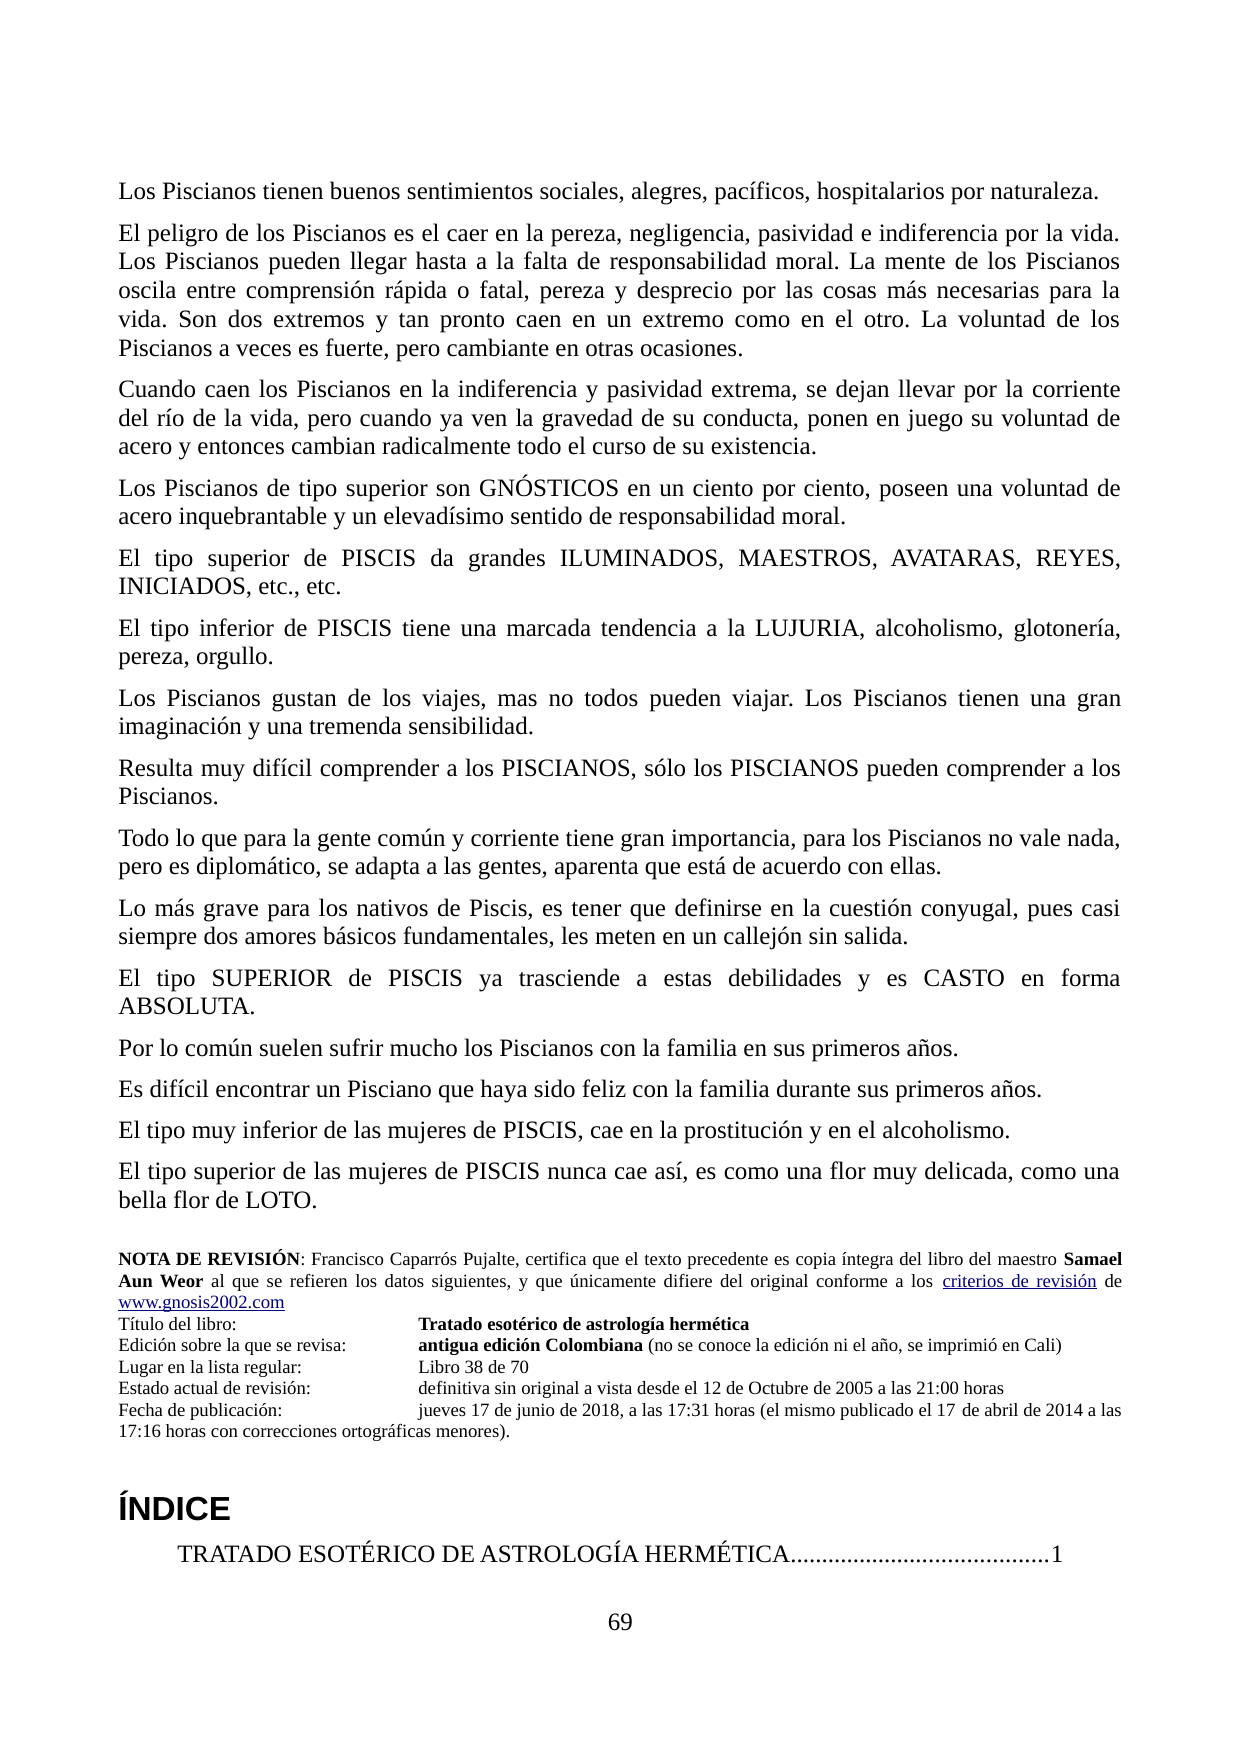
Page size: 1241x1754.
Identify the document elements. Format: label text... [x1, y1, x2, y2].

text El tipo inferior de PISCIS tiene una marcada tendencia a la LUJURIA, alcoholismo, glotonería, pereza, orgullo. [118, 613, 1122, 670]
text Los Piscianos tienen buenos sentimientos sociales, alegres, pacíficos, hospitalarios por naturaleza. [118, 176, 1122, 205]
text Edición sobre la que se revisa: antigua edición Colombiana (no se conoce la edición ni el año, se imprimió en Cali) [118, 1334, 1122, 1356]
text Fecha de publicación: jueves 17 de junio de 2018, a las 17:31 horas (el mismo publicado el 17 de abril de 2014 a las 17:16 horas con correcciones ortográficas menores). [118, 1399, 1122, 1442]
text El tipo muy inferior de las mujeres de PISCIS, cae en la prostitución y en el alcoholismo. [118, 1115, 1122, 1144]
text El peligro de los Piscianos es el caer en la pereza, negligencia, pasividad e indiferencia por la vida. Los Piscianos pueden llegar hasta a la falta de responsabilidad moral. La mente de los Piscianos oscila entre comprensión rápida o fatal, pereza y desprecio por las cosas más necesarias para la vida. Son dos extremos y tan pronto caen en un extremo como en el otro. La voluntad de los Piscianos a veces es fuerte, pero cambiante en otras ocasiones. [118, 218, 1122, 361]
subtitle ÍNDICE [118, 1488, 1122, 1527]
text Los Piscianos gustan de los viajes, mas no todos pueden viajar. Los Piscianos tienen una gran imaginación y una tremenda sensibilidad. [118, 683, 1122, 740]
text Todo lo que para la gente común y corriente tiene gran importancia, para los Piscianos no vale nada, pero es diplomático, se adapta a las gentes, aparenta que está de acuerdo con ellas. [118, 823, 1122, 880]
text TRATADO ESOTÉRICO DE ASTROLOGÍA HERMÉTICA 1 [177, 1539, 1122, 1568]
text Los Piscianos de tipo superior son GNÓSTICOS en un ciento por ciento, poseen una voluntad de acero inquebrantable y un elevadísimo sentido de responsabilidad moral. [118, 473, 1122, 530]
text El tipo superior de las mujeres de PISCIS nunca cae así, es como una flor muy delicada, como una bella flor de LOTO. [118, 1156, 1122, 1214]
text Por lo común suelen sufrir mucho los Piscianos con la familia en sus primeros años. [118, 1033, 1122, 1061]
text Lugar en la lista regular: Libro 38 de 70 [118, 1356, 1122, 1377]
text NOTA DE REVISIÓN: Francisco Caparrós Pujalte, certifica que el texto precedente es copia íntegra del libro del maestro Samael Aun Weor al que se refieren los datos siguientes, y que únicamente difiere del original conforme a los criterios de revisión de www.gnosis2002.com [118, 1248, 1122, 1313]
text Cuando caen los Piscianos en la indiferencia y pasividad extrema, se dejan llevar por la corriente del río de la vida, pero cuando ya ven la gravedad de su conducta, ponen en juego su voluntad de acero y entonces cambian radicalmente todo el curso de su existencia. [118, 374, 1122, 460]
text Título del libro: Tratado esotérico de astrología hermética [118, 1313, 1122, 1334]
text Estado actual de revisión: definitiva sin original a vista desde el 12 de Octubre de 2005 a las 21:00 horas [118, 1377, 1122, 1399]
text Resulta muy difícil comprender a los PISCIANOS, sólo los PISCIANOS pueden comprender a los Piscianos. [118, 753, 1122, 810]
text El tipo superior de PISCIS da grandes ILUMINADOS, MAESTROS, AVATARAS, REYES, INICIADOS, etc., etc. [118, 543, 1122, 600]
text Es difícil encontrar un Pisciano que haya sido feliz con la familia durante sus primeros años. [118, 1074, 1122, 1103]
text El tipo SUPERIOR de PISCIS ya trasciende a estas debilidades y es CASTO en forma ABSOLUTA. [118, 963, 1122, 1020]
text Lo más grave para los nativos de Piscis, es tener que definirse en la cuestión conyugal, pues casi siempre dos amores básicos fundamentales, les meten en un callejón sin salida. [118, 893, 1122, 950]
